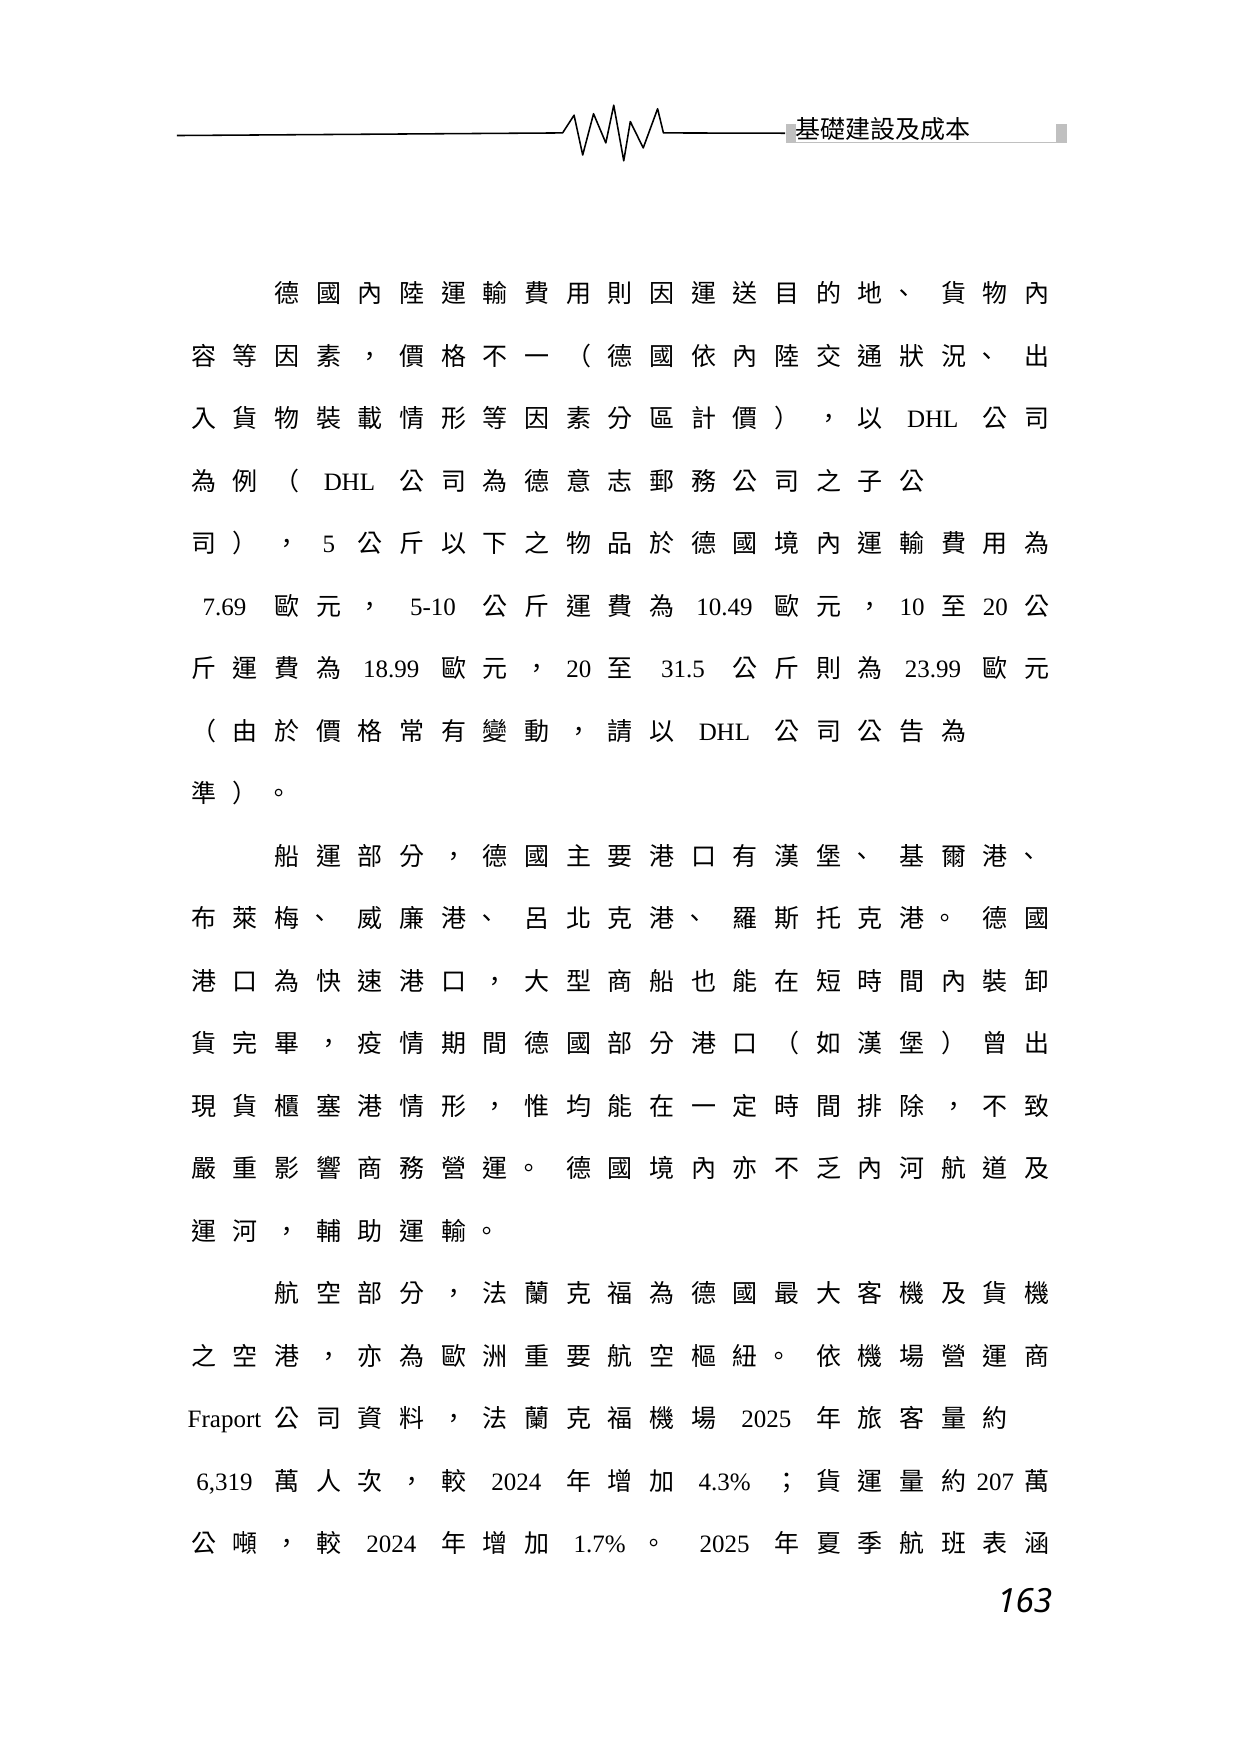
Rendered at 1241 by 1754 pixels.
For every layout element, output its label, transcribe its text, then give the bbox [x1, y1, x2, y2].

text 航空部分，法蘭克福為德國最大客機及貨機之空港，亦為歐洲重要航空樞紐。依機場營運商Fraport公司資料，法蘭克福機場2025年旅客量約6,319萬人次，較2024年增加4.3%；貨運量約207萬公噸，較2024年增加1.7%。2025年夏季航班表涵 [183, 1250, 1058, 1563]
text 船運部分，德國主要港口有漢堡、基爾港、布萊梅、威廉港、呂北克港、羅斯托克港。德國港口為快速港口，大型商船也能在短時間內裝卸貨完畢，疫情期間德國部分港口（如漢堡）曾出現貨櫃塞港情形，惟均能在一定時間排除，不致嚴重影響商務營運。德國境內亦不乏內河航道及運河，輔助運輸。 [183, 813, 1058, 1250]
text 德國內陸運輸費用則因運送目的地、貨物內容等因素，價格不一（德國依內陸交通狀況、出入貨物裝載情形等因素分區計價），以DHL公司為例（DHL公司為德意志郵務公司之子公司），5公斤以下之物品於德國境內運輸費用為7.69歐元，5-10公斤運費為10.49歐元，10至20公斤運費為18.99歐元，20至31.5公斤則為23.99歐元（由於價格常有變動，請以DHL公司公告為準）。 [183, 250, 1058, 813]
